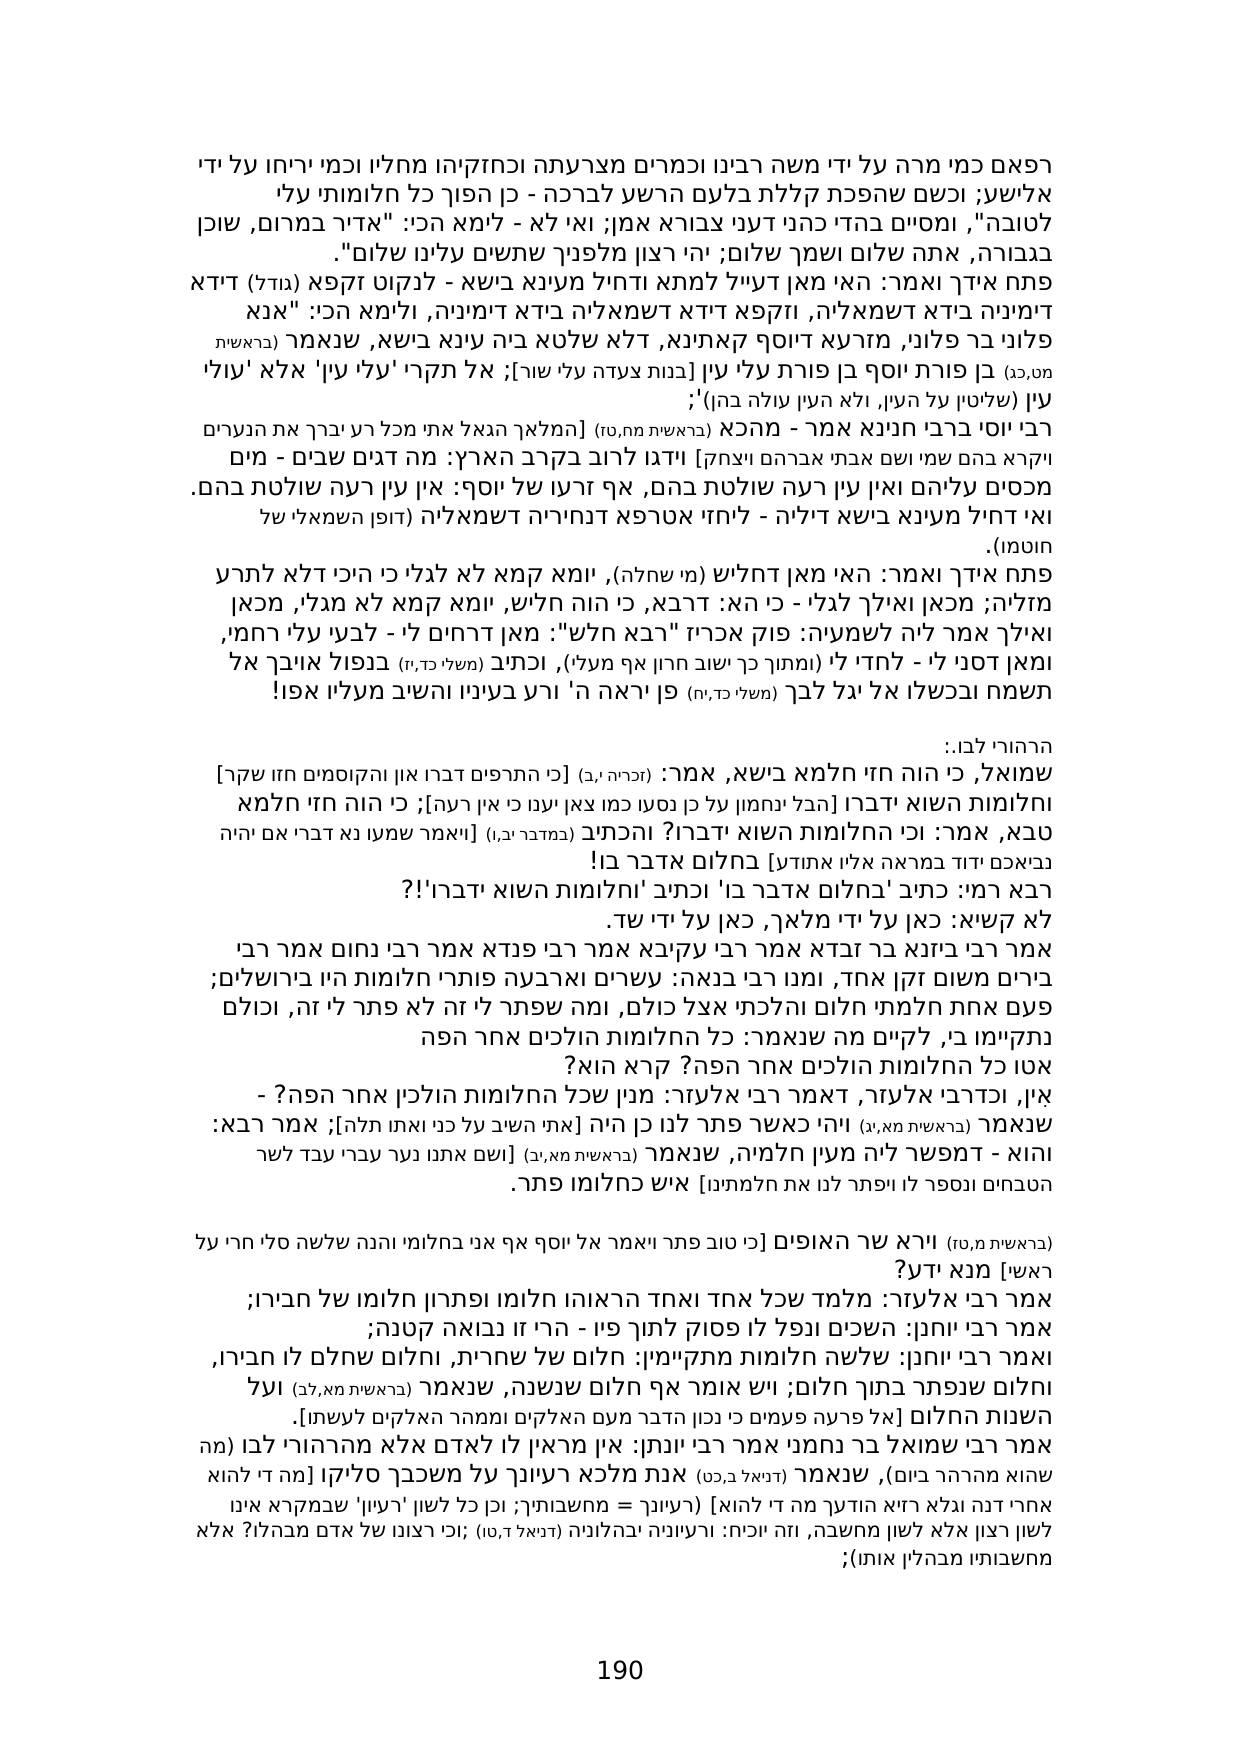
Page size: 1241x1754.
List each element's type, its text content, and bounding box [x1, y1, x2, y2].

text רבי יוסי ברבי חנינא אמר - מהכא (בראשית מח,טז) [המלאך הגאל אתי מכל רע יברך את הנערים ויקרא בהם שמי ושם אבתי אברהם ויצחק] וידגו לרוב בקרב הארץ: מה דגים שבים - מים מכסים עליהם ואין עין רעה שולטת בהם, אף זרעו של יוסף: אין עין רעה שולטת בהם. [187, 413, 1053, 501]
text רבא רמי: כתיב 'בחלום אדבר בו' וכתיב 'וחלומות השוא ידברו'!? [187, 876, 1053, 905]
text ואמר רבי יוחנן: שלשה חלומות מתקיימין: חלום של שחרית, וחלום שחלם לו חבירו, וחלום שנפתר בתוך חלום; ויש אומר אף חלום שנשנה, שנאמר (בראשית מא,לב) ועל השנות החלום [אל פרעה פעמים כי נכון הדבר מעם האלקים וממהר האלקים לעשתו]. [187, 1343, 1053, 1430]
text אמר רבי שמואל בר נחמני אמר רבי יונתן: אין מראין לו לאדם אלא מהרהורי לבו (מה שהוא מהרהר ביום), שנאמר (דניאל ב,כט) אנת מלכא רעיונך על משכבך סליקו [מה די להוא אחרי דנה וגלא רזיא הודעך מה די להוא] (רעיונך = מחשבותיך; וכן כל לשון 'רעיון' שבמקרא אינו לשון רצון אלא לשון מחשבה, וזה יוכיח: ורעיוניה יבהלוניה (דניאל ד,טו) ;וכי רצונו של אדם מבהלו? אלא מחשבותיו מבהלין אותו); [187, 1430, 1053, 1571]
text ואי דחיל מעינא בישא דיליה - ליחזי אטרפא דנחיריה דשמאליה (דופן השמאלי של חוטמו). [187, 501, 1053, 559]
text (בראשית מ,טז) וירא שר האופים [כי טוב פתר ויאמר אל יוסף אף אני בחלומי והנה שלשה סלי חרי על ראשי] מנא ידע? [187, 1226, 1053, 1284]
text אטו כל החלומות הולכים אחר הפה? קרא הוא? [187, 1051, 1053, 1080]
text הרהורי לבו.: [187, 734, 1053, 759]
text אִין, וכדרבי אלעזר, דאמר רבי אלעזר: מנין שכל החלומות הולכין אחר הפה? - שנאמר (בראשית מא,יג) ויהי כאשר פתר לנו כן היה [אתי השיב על כני ואתו תלה]; אמר רבא: והוא - דמפשר ליה מעין חלמיה, שנאמר (בראשית מא,יב) [ושם אתנו נער עברי עבד לשר הטבחים ונספר לו ויפתר לנו את חלמתינו] איש כחלומו פתר. [187, 1080, 1053, 1197]
text אמר רבי ביזנא בר זבדא אמר רבי עקיבא אמר רבי פנדא אמר רבי נחום אמר רבי בירים משום זקן אחד, ומנו רבי בנאה: עשרים וארבעה פותרי חלומות היו בירושלים; פעם אחת חלמתי חלום והלכתי אצל כולם, ומה שפתר לי זה לא פתר לי זה, וכולם נתקיימו בי, לקיים מה שנאמר: כל החלומות הולכים אחר הפה [187, 934, 1053, 1051]
text פתח אידך ואמר: האי מאן דעייל למתא ודחיל מעינא בישא - לנקוט זקפא (גודל) דידא דימיניה בידא דשמאליה, וזקפא דידא דשמאליה בידא דימיניה, ולימא הכי: "אנא פלוני בר פלוני, מזרעא דיוסף קאתינא, דלא שלטא ביה עינא בישא, שנאמר (בראשית מט,כג) בן פורת יוסף בן פורת עלי עין [בנות צעדה עלי שור]; אל תקרי 'עלי עין' אלא 'עולי עין (שליטין על העין, ולא העין עולה בהן)'; [187, 267, 1053, 413]
text - רפאם כמי מרה על ידי משה רבינו וכמרים מצרעתה וכחזקיהו מחליו וכמי יריחו על ידי אלישע; וכשם שהפכת קללת בלעם הרשע לברכה - כן הפוך כל חלומותי עלי לטובה", ומסיים בהדי כהני דעני צבורא אמן; ואי לא - לימא הכי: "אדיר במרום, שוכן בגבורה, אתה שלום ושמך שלום; יהי רצון מלפניך שתשים עלינו שלום". [187, 150, 1053, 267]
text פתח אידך ואמר: האי מאן דחליש (מי שחלה), יומא קמא לא לגלי כי היכי דלא לתרע מזליה; מכאן ואילך לגלי - כי הא: דרבא, כי הוה חליש, יומא קמא לא מגלי, מכאן ואילך אמר ליה לשמעיה: פוק אכריז "רבא חלש": מאן דרחים לי - לבעי עלי רחמי, ומאן דסני לי - לחדי לי (ומתוך כך ישוב חרון אף מעלי), וכתיב (משלי כד,יז) בנפול אויבך אל תשמח ובכשלו אל יגל לבך (משלי כד,יח) פן יראה ה' ורע בעיניו והשיב מעליו אפו! [187, 559, 1053, 706]
text לא קשיא: כאן על ידי מלאך, כאן על ידי שד. [187, 905, 1053, 934]
text אמר רבי אלעזר: מלמד שכל אחד ואחד הראוהו חלומו ופתרון חלומו של חבירו; [187, 1284, 1053, 1313]
text שמואל, כי הוה חזי חלמא בישא, אמר: (זכריה י,ב) [כי התרפים דברו און והקוסמים חזו שקר] וחלומות השוא ידברו [הבל ינחמון על כן נסעו כמו צאן יענו כי אין רעה]; כי הוה חזי חלמא טבא, אמר: וכי החלומות השוא ידברו? והכתיב (במדבר יב,ו) [ויאמר שמעו נא דברי אם יהיה נביאכם ידוד במראה אליו אתודע] בחלום אדבר בו! [187, 759, 1053, 876]
text אמר רבי יוחנן: השכים ונפל לו פסוק לתוך פיו - הרי זו נבואה קטנה; [187, 1313, 1053, 1343]
